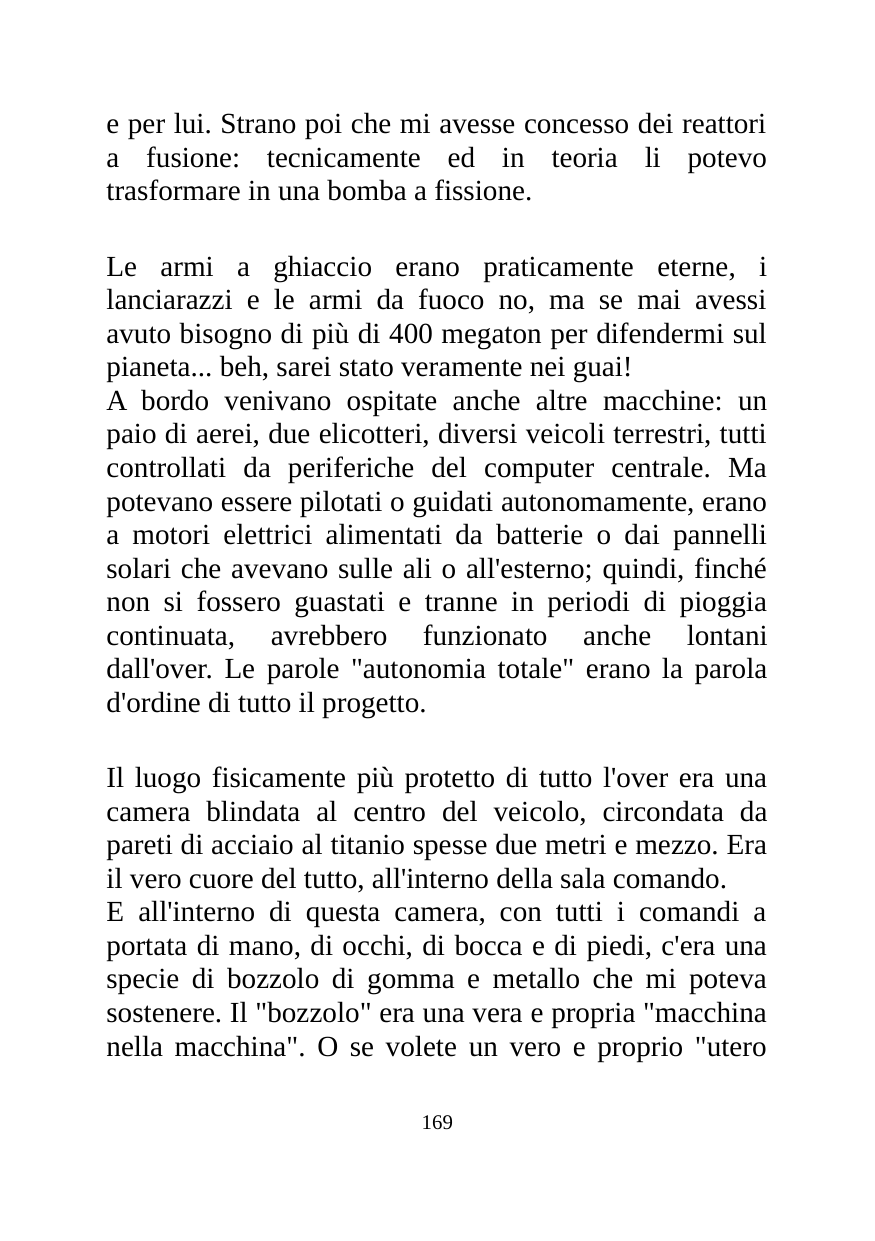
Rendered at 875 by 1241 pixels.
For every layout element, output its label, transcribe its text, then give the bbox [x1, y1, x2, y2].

text A bordo venivano ospitate anche altre macchine: un paio di aerei, due elicotteri, diversi veicoli terrestri, tutti controllati da periferiche del computer centrale. Ma potevano essere pilotati o guidati autonomamente, erano a motori elettrici alimentati da batterie o dai pannelli solari che avevano sulle ali o all'esterno; quindi, finché non si fossero guastati e tranne in periodi di pioggia continuata, avrebbero funzionato anche lontani dall'over. Le parole "autonomia totale" erano la parola d'ordine di tutto il progetto. [106, 383, 768, 718]
text e per lui. Strano poi che mi avesse concesso dei reattori a fusione: tecnicamente ed in teoria li potevo trasformare in una bomba a fissione. [106, 106, 768, 207]
text Il luogo fisicamente più protetto di tutto l'over era una camera blindata al centro del veicolo, circondata da pareti di acciaio al titanio spesse due metri e mezzo. Era il vero cuore del tutto, all'interno della sala comando. [106, 760, 768, 894]
text E all'interno di questa camera, con tutti i comandi a portata di mano, di occhi, di bocca e di piedi, c'era una specie di bozzolo di gomma e metallo che mi poteva sostenere. Il "bozzolo" era una vera e propria "macchina nella macchina". O se volete un vero e proprio "utero [106, 894, 768, 1062]
text Le armi a ghiaccio erano praticamente eterne, i lanciarazzi e le armi da fuoco no, ma se mai avessi avuto bisogno di più di 400 megaton per difendermi sul pianeta... beh, sarei stato veramente nei guai! [106, 249, 768, 383]
